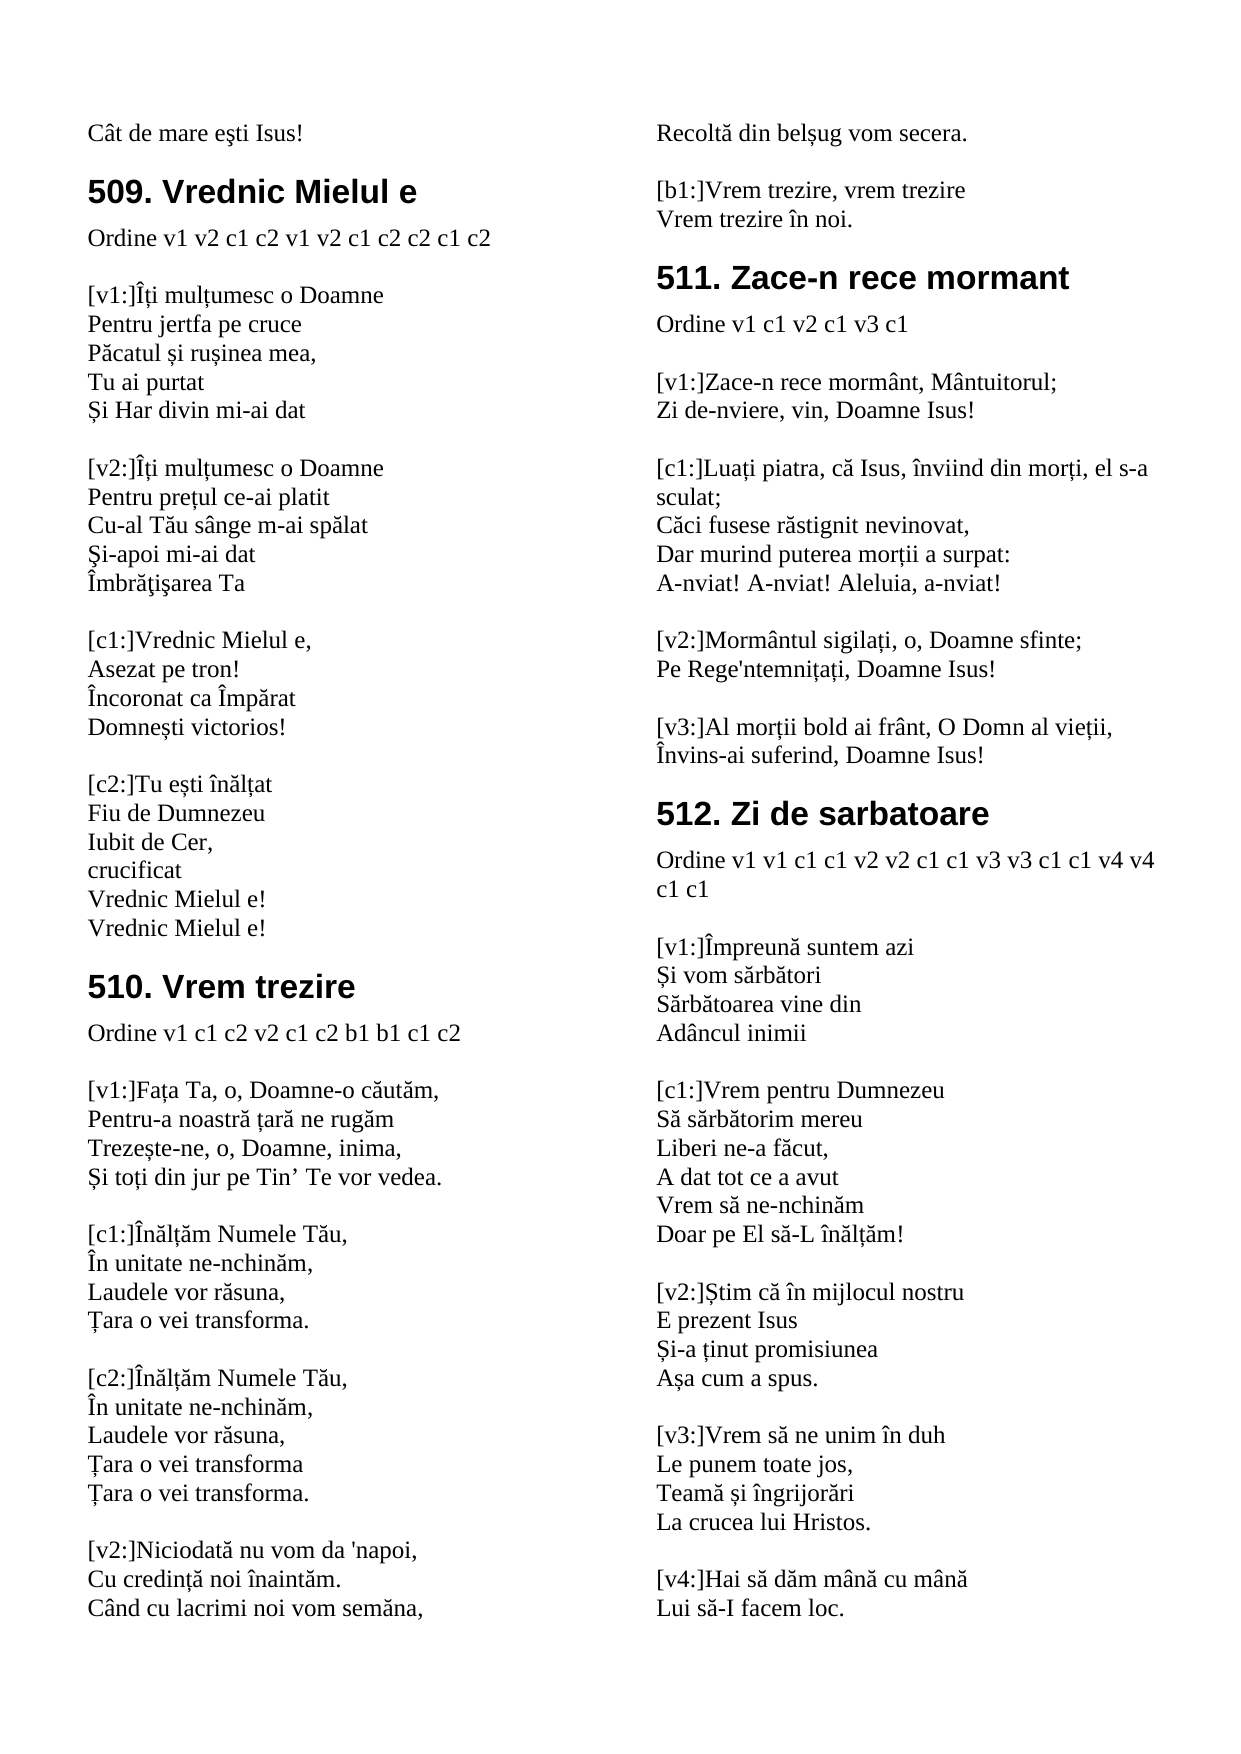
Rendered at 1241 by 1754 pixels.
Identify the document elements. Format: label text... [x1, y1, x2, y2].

text Recoltă din belșug vom secera. [b1:]Vrem trezire, vrem trezire Vrem trezire în noi. [656, 118, 1166, 233]
text Ordine v1 c1 c2 v2 c1 c2 b1 b1 c1 c2 [v1:]Fața Ta, o, Doamne-o căutăm, Pentru-a noastră țară ne rugăm Trezește-ne, o, Doamne, inima, Și toți din jur pe Tin’ Te vor vedea. [c1:]Înălțăm Numele Tău, În unitate ne-nchinăm, Laudele vor răsuna, Țara o vei transforma. [c2:]Înălțăm Numele Tău, În unitate ne-nchinăm, Laudele vor răsuna, Țara o vei transforma Țara o vei transforma. [v2:]Niciodată nu vom da 'napoi, Cu credință noi înaintăm. Când cu lacrimi noi vom semăna, [87, 1018, 597, 1622]
subtitle 510. Vrem trezire [87, 967, 597, 1005]
subtitle 511. Zace-n rece mormant [656, 258, 1166, 297]
text Cât de mare eşti Isus! [87, 118, 597, 147]
subtitle 509. Vrednic Mielul e [87, 172, 597, 211]
subtitle 512. Zi de sarbatoare [656, 794, 1166, 833]
text Ordine v1 v2 c1 c2 v1 v2 c1 c2 c2 c1 c2 [v1:]Îți mulțumesc o Doamne Pentru jertfa pe cruce Păcatul și rușinea mea, Tu ai purtat Și Har divin mi-ai dat [v2:]Îți mulțumesc o Doamne Pentru prețul ce-ai platit Cu-al Tău sânge m-ai spălat Şi-apoi mi-ai dat Îmbrăţişarea Ta [c1:]Vrednic Mielul e, Asezat pe tron! Încoronat ca Împărat Domnești victorios! [c2:]Tu ești înălțat Fiu de Dumnezeu Iubit de Cer, crucificat Vrednic Mielul e! Vrednic Mielul e! [87, 223, 597, 942]
text Ordine v1 v1 c1 c1 v2 v2 c1 c1 v3 v3 c1 c1 v4 v4 c1 c1 [v1:]Împreună suntem azi Și vom sărbători Sărbătoarea vine din Adâncul inimii [c1:]Vrem pentru Dumnezeu Să sărbătorim mereu Liberi ne-a făcut, A dat tot ce a avut Vrem să ne-nchinăm Doar pe El să-L înălțăm! [v2:]Știm că în mijlocul nostru E prezent Isus Și-a ținut promisiunea Așa cum a spus. [v3:]Vrem să ne unim în duh Le punem toate jos, Teamă și îngrijorări La crucea lui Hristos. [v4:]Hai să dăm mână cu mână Lui să-I facem loc. [656, 845, 1166, 1622]
text Ordine v1 c1 v2 c1 v3 c1 [v1:]Zace-n rece mormânt, Mântuitorul; Zi de-nviere, vin, Doamne Isus! [c1:]Luați piatra, că Isus, înviind din morți, el s-a sculat; Căci fusese răstignit nevinovat, Dar murind puterea morții a surpat: A-nviat! A-nviat! Aleluia, a-nviat! [v2:]Mormântul sigilați, o, Doamne sfinte; Pe Rege'ntemnițați, Doamne Isus! [v3:]Al morții bold ai frânt, O Domn al vieții, Învins-ai suferind, Doamne Isus! [656, 309, 1166, 769]
